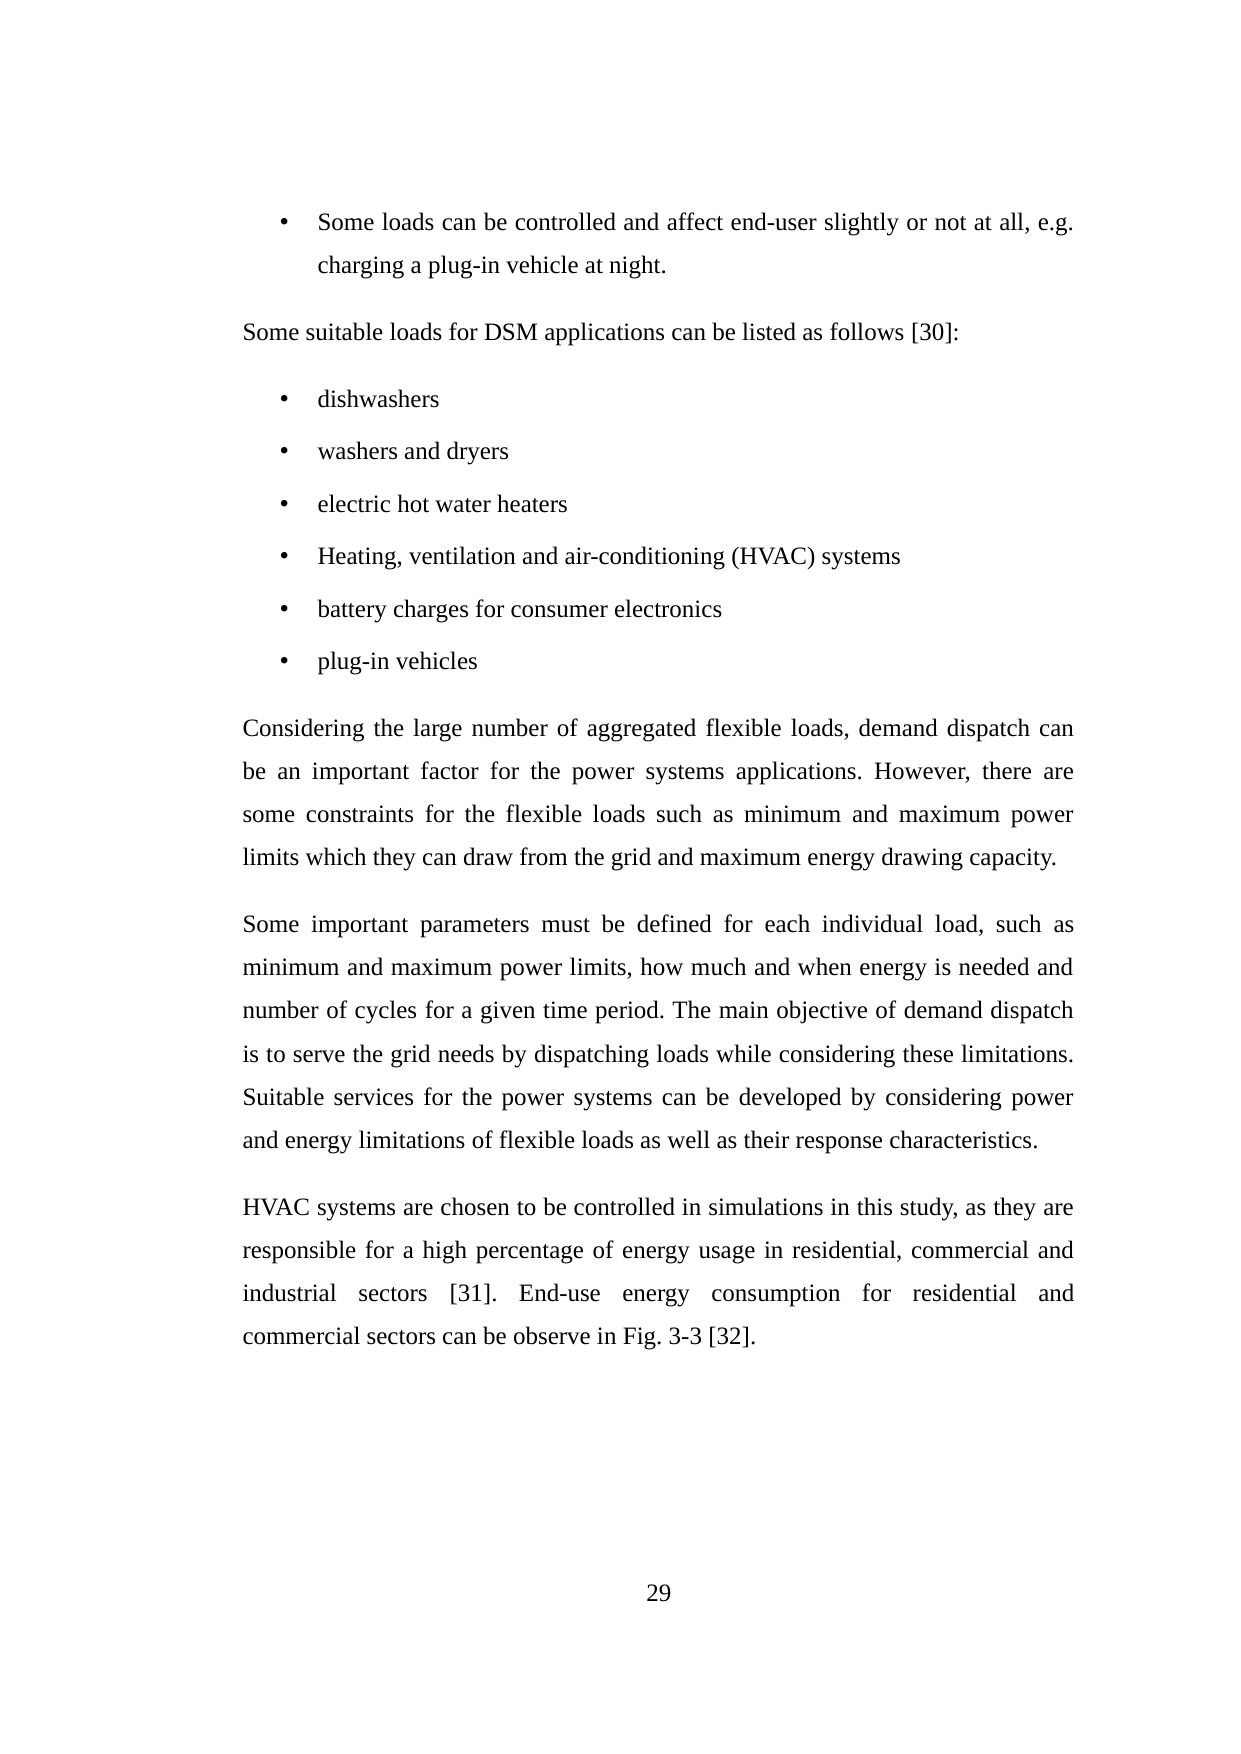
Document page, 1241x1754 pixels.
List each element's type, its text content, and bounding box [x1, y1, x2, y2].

text Considering the large number of aggregated flexible loads, demand dispatch can be an important factor for the power systems applications. However, there are some constraints for the flexible loads such as minimum and maximum power limits which they can draw from the grid and maximum energy drawing capacity. [242, 713, 1075, 871]
list washers and dryers [280, 436, 1075, 465]
list Heating, ventilation and air-conditioning (HVAC) systems [280, 541, 1075, 570]
text Some suitable loads for DSM applications can be listed as follows [30]⁠: [242, 317, 1075, 346]
list dishwashers [280, 384, 1075, 412]
text HVAC systems are chosen to be controlled in simulations in this study, as they are responsible for a high percentage of energy usage in residential, commercial and industrial sectors [31]⁠. End-use energy consumption for residential and commercial sectors can be observe in Fig. 3-3 [32]⁠. [242, 1192, 1075, 1350]
text Some important parameters must be defined for each individual load, such as minimum and maximum power limits, how much and when energy is needed and number of cycles for a given time period. The main objective of demand dispatch is to serve the grid needs by dispatching loads while considering these limitations. Suitable services for the power systems can be developed by considering power and energy limitations of flexible loads as well as their response characteristics. [242, 909, 1075, 1154]
list plug-in vehicles [280, 646, 1075, 675]
list battery charges for consumer electronics [280, 594, 1075, 622]
list Some loads can be controlled and affect end-user slightly or not at all, e.g. charging a plug-in vehicle at night. [280, 207, 1075, 279]
list electric hot water heaters [280, 489, 1075, 517]
